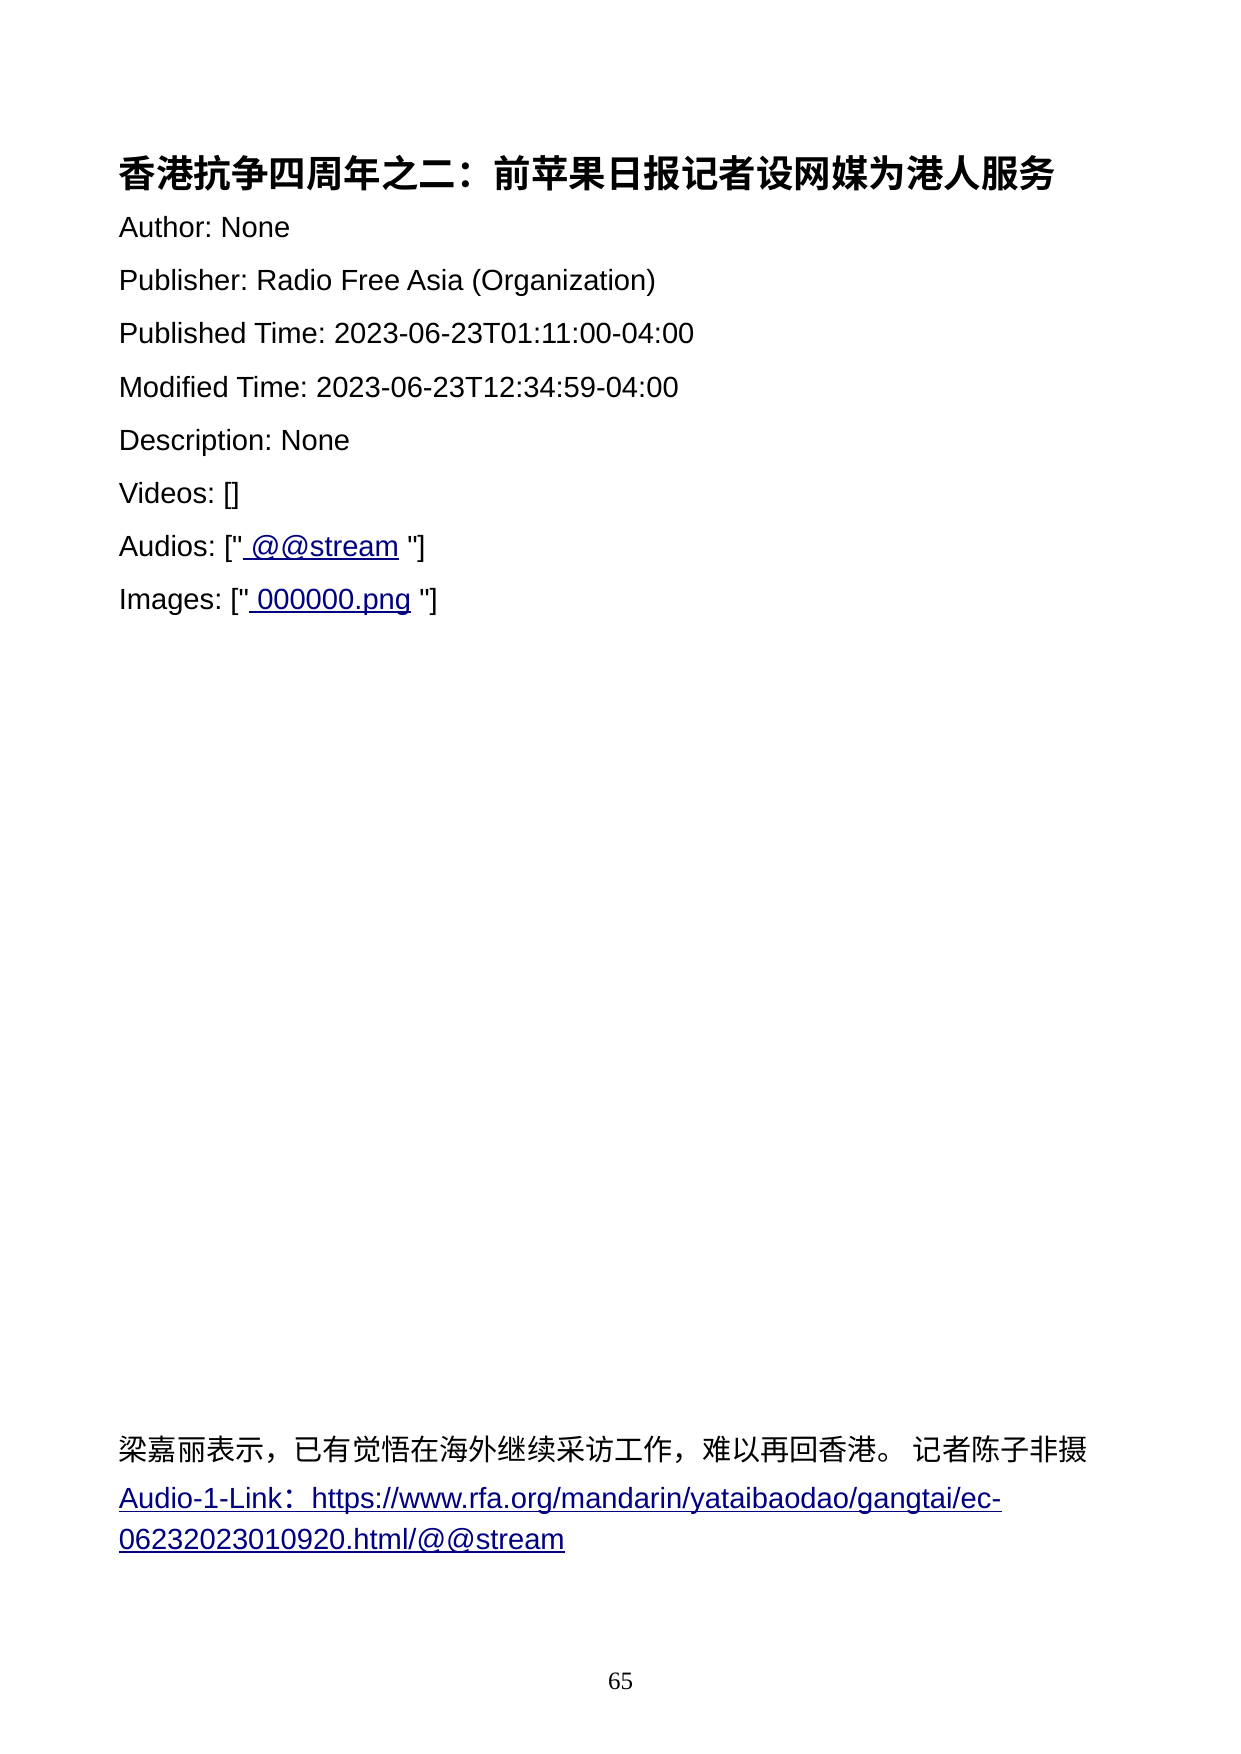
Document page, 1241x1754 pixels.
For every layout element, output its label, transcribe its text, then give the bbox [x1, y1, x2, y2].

text Author: None [118, 210, 1122, 244]
text Audios: [" @@stream "] [118, 529, 1122, 563]
subtitle 香港抗争四周年之二：前苹果日报记者设网媒为港人服务 [118, 143, 1122, 198]
text 梁嘉丽表示，已有觉悟在海外继续采访工作，难以再回香港。 记者陈子非摄 Audio-1-Link：https://www.rfa.org/mandarin/yataibaodao/gangtai/ec-06232023010920.html/@@stream [118, 635, 1122, 1556]
text Publisher: Radio Free Asia (Organization) [118, 263, 1122, 297]
text Modified Time: 2023-06-23T12:34:59-04:00 [118, 370, 1122, 403]
text Videos: [] [118, 476, 1122, 509]
text Published Time: 2023-06-23T01:11:00-04:00 [118, 317, 1122, 350]
text Description: None [118, 423, 1122, 456]
text Images: [" 000000.png "] [118, 582, 1122, 616]
